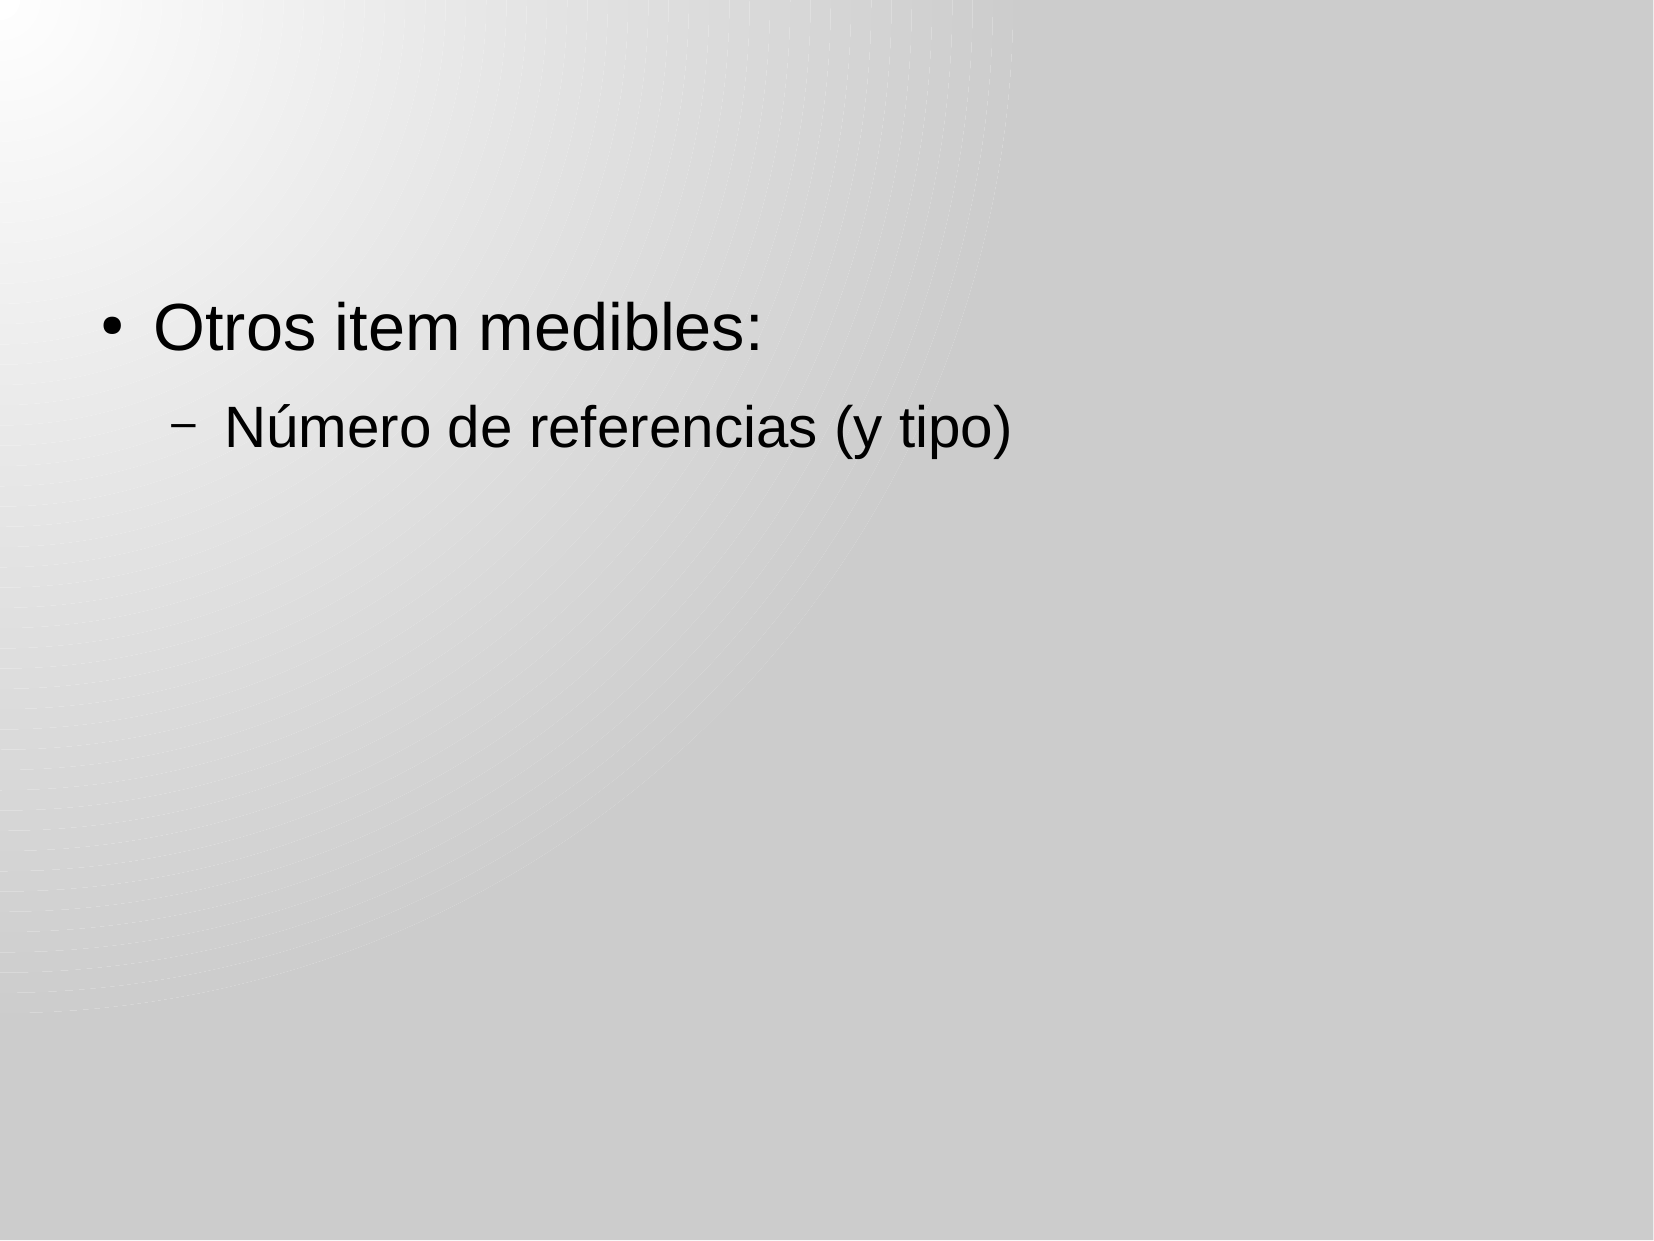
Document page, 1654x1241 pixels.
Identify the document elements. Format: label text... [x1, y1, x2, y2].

list Otros item medibles: Número de referencias (y tipo) [82, 290, 1538, 1109]
